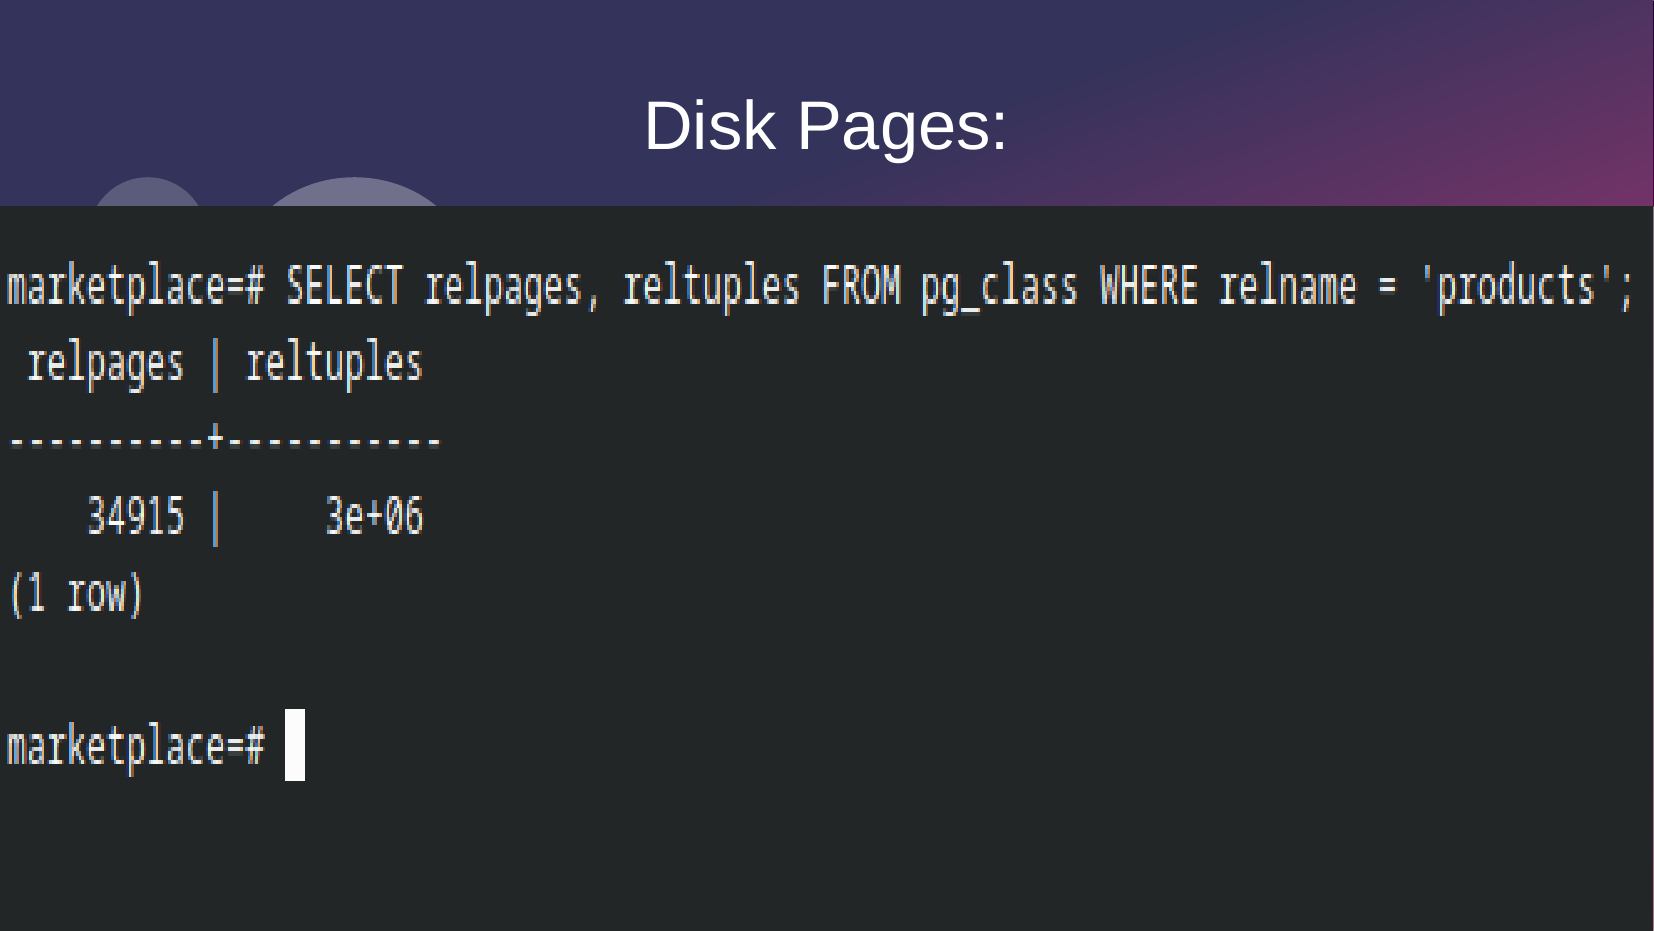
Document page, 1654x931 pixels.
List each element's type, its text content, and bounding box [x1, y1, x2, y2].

title Disk Pages: [88, 44, 1565, 206]
picture [0, 206, 1654, 931]
